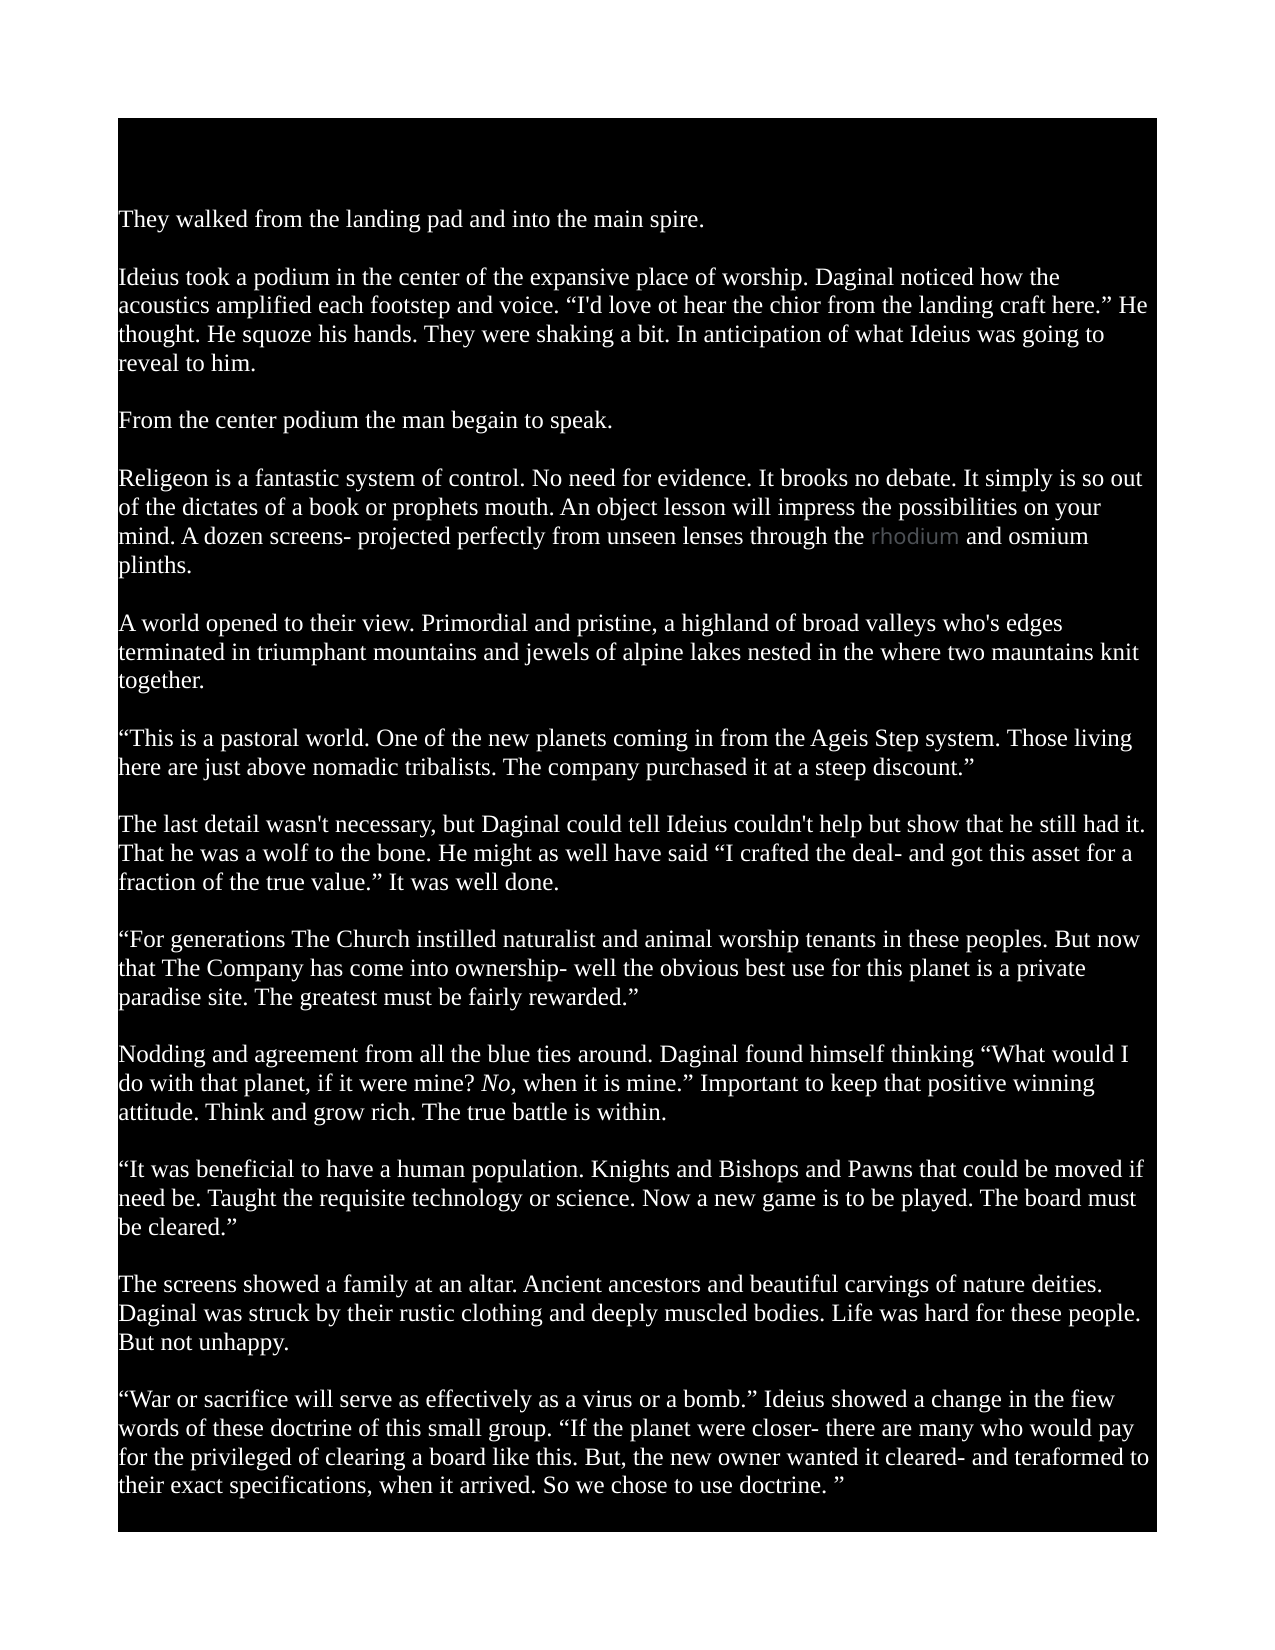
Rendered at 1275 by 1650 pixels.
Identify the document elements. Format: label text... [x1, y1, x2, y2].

text A world opened to their view. Primordial and pristine, a highland of broad valleys who's edges terminated in triumphant mountains and jewels of alpine lakes nested in the where two mauntains knit together. [118, 608, 1157, 694]
text The screens showed a family at an altar. Ancient ancestors and beautiful carvings of nature deities. Daginal was struck by their rustic clothing and deeply muscled bodies. Life was hard for these people. But not unhappy. [118, 1269, 1157, 1355]
text “For generations The Church instilled naturalist and animal worship tenants in these peoples. But now that The Company has come into ownership- well the obvious best use for this planet is a private paradise site. The greatest must be fairly rewarded.” [118, 924, 1157, 1010]
text From the center podium the man begain to speak. Religeon is a fantastic system of control. No need for evidence. It brooks no debate. It simply is so out of the dictates of a book or prophets mouth. An object lesson will impress the possibilities on your mind. A dozen screens- projected perfectly from unseen lenses through the rhodium and osmium plinths. [118, 406, 1157, 579]
text They walked from the landing pad and into the main spire. [118, 204, 1157, 233]
text “It was beneficial to have a human population. Knights and Bishops and Pawns that could be moved if need be. Taught the requisite technology or science. Now a new game is to be played. The board must be cleared.” [118, 1154, 1157, 1240]
text “This is a pastoral world. One of the new planets coming in from the Ageis Step system. Those living here are just above nomadic tribalists. The company purchased it at a steep discount.” The last detail wasn't necessary, but Daginal could tell Ideius couldn't help but show that he still had it. That he was a wolf to the bone. He might as well have said “I crafted the deal- and got this asset for a fraction of the true value.” It was well done. [118, 694, 1157, 895]
text “War or sacrifice will serve as effectively as a virus or a bomb.” Ideius showed a change in the fiew words of these doctrine of this small group. “If the planet were closer- there are many who would pay for the privileged of clearing a board like this. But, the new owner wanted it cleared- and teraformed to their exact specifications, when it arrived. So we chose to use doctrine. ” [118, 1384, 1157, 1499]
text Ideius took a podium in the center of the expansive place of worship. Daginal noticed how the acoustics amplified each footstep and voice. “I'd love ot hear the chior from the landing craft here.” He thought. He squoze his hands. They were shaking a bit. In anticipation of what Ideius was going to reveal to him. [118, 262, 1157, 377]
text Nodding and agreement from all the blue ties around. Daginal found himself thinking “What would I do with that planet, if it were mine? No, when it is mine.” Important to keep that positive winning attitude. Think and grow rich. The true battle is within. [118, 1039, 1157, 1125]
